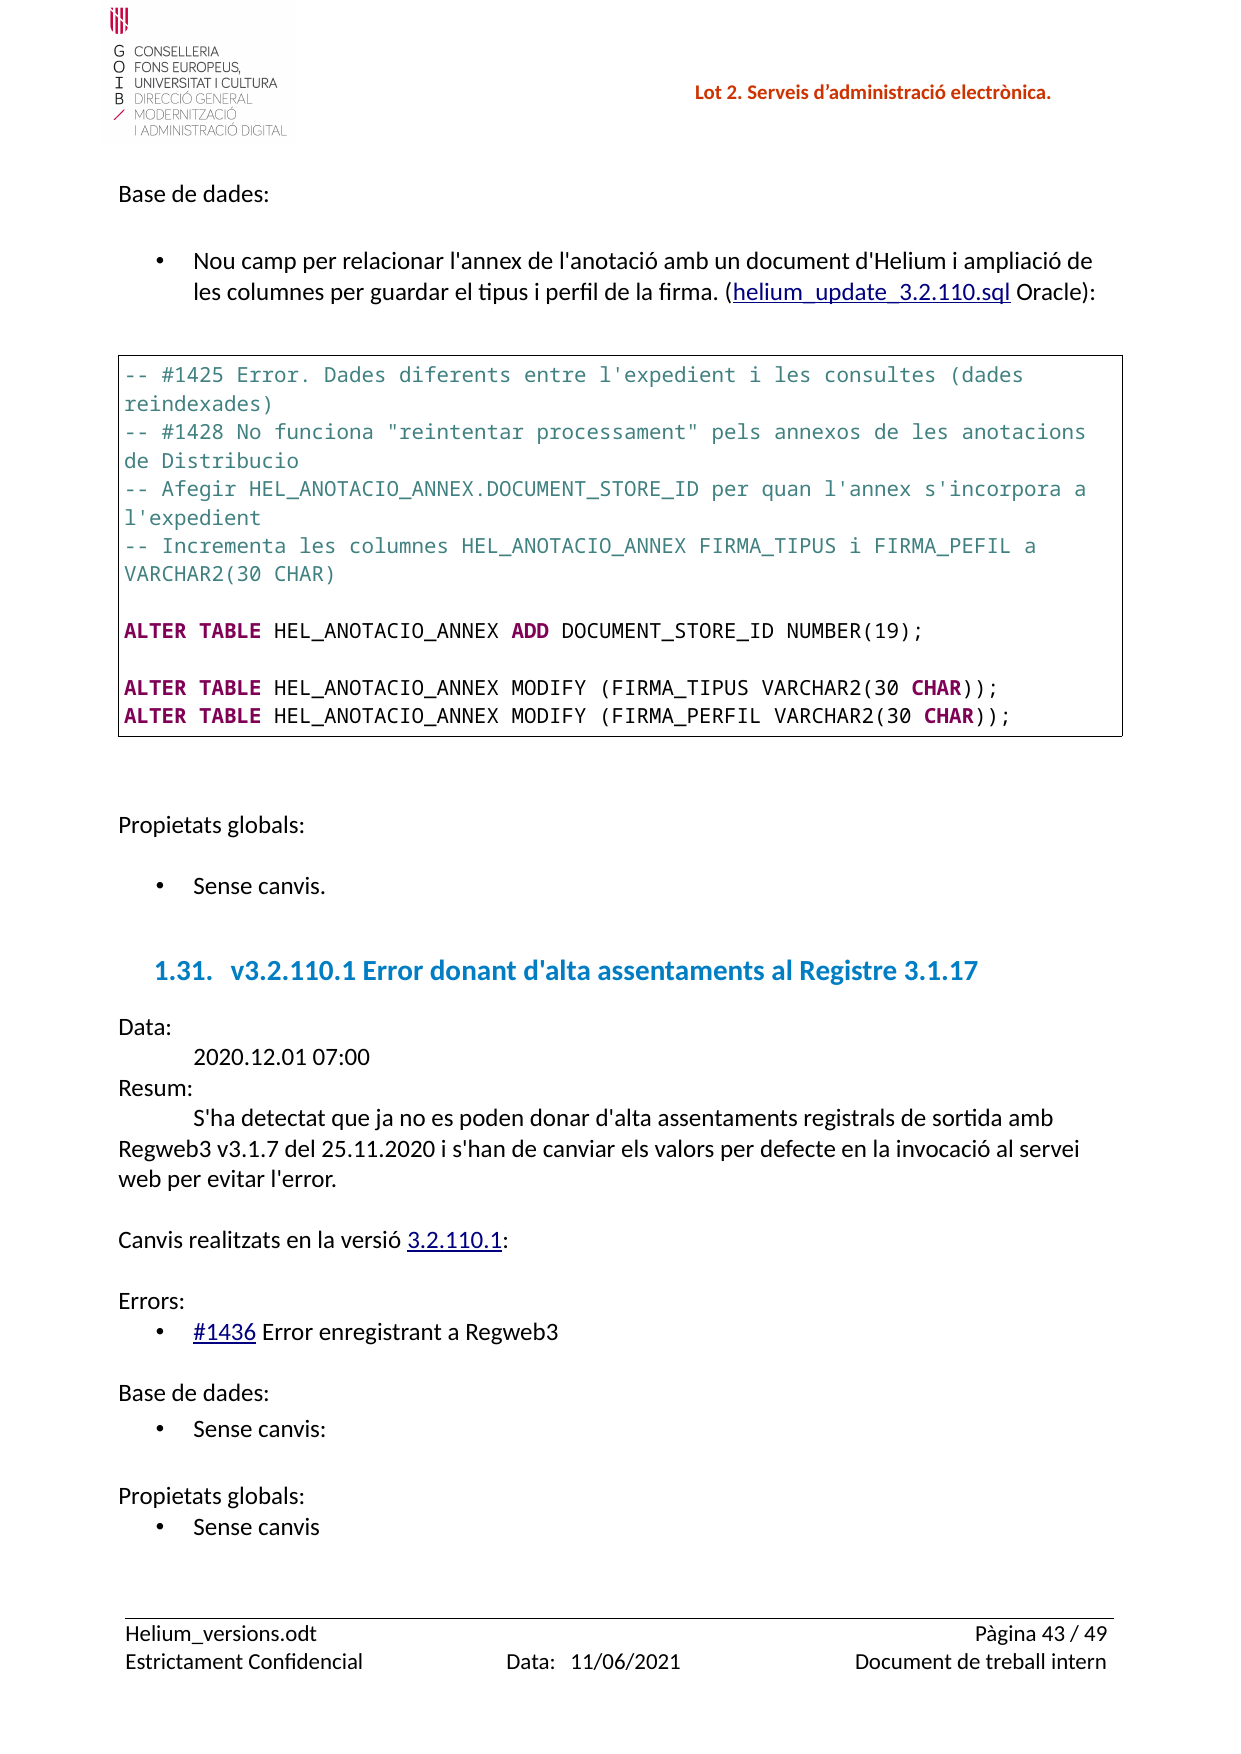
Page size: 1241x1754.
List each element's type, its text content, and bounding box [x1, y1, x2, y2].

text Resum: [118, 1072, 1122, 1102]
subtitle v3.2.110.1 Error donant d'alta assentaments al Registre 3.1.17 [153, 952, 1122, 987]
list Sense canvis [156, 1511, 1122, 1542]
picture [100, 0, 297, 144]
text Propietats globals: [118, 1481, 1122, 1511]
text Base de dades: [118, 1377, 1122, 1408]
list Sense canvis. [156, 870, 1122, 900]
list #1436 Error enregistrant a Regweb3 [156, 1316, 1122, 1347]
text Canvis realitzats en la versió 3.2.110.1: [118, 1224, 1122, 1255]
text Base de dades: [118, 178, 1122, 209]
table_header -- #1425 Error. Dades diferents entre l'expedient i les consultes (dades reindexades) -- #1428 No funciona "reintentar processament" pels annexos de les anotacions de Distribucio -- Afegir HEL_ANOTACIO_ANNEX.DOCUMENT_STORE_ID per quan l'annex s'incorpora a l'expedient -- Incrementa les columnes HEL_ANOTACIO_ANNEX FIRMA_TIPUS i FIRMA_PEFIL a VARCHAR2(30 CHAR) ALTER TABLE HEL_ANOTACIO_ANNEX ADD DOCUMENT_STORE_ID NUMBER(19); ALTER TABLE HEL_ANOTACIO_ANNEX MODIFY (FIRMA_TIPUS VARCHAR2(30 CHAR)); ALTER TABLE HEL_ANOTACIO_ANNEX MODIFY (FIRMA_PERFIL VARCHAR2(30 CHAR)); [119, 356, 1122, 736]
text Errors: [118, 1286, 1122, 1316]
text Data: [118, 1011, 1122, 1041]
text Propietats globals: [118, 809, 1122, 839]
text 2020.12.01 07:00 [118, 1041, 1122, 1072]
text S'ha detectat que ja no es poden donar d'alta assentaments registrals de sortida amb Regweb3 v3.1.7 del 25.11.2020 i s'han de canviar els valors per defecte en la invocació al servei web per evitar l'error. [118, 1102, 1122, 1194]
list Sense canvis: [156, 1413, 1122, 1444]
list Nou camp per relacionar l'annex de l'anotació amb un document d'Helium i ampliació de les columnes per guardar el tipus i perfil de la firma. (helium_update_3.2.110.sql Oracle): [156, 245, 1122, 306]
